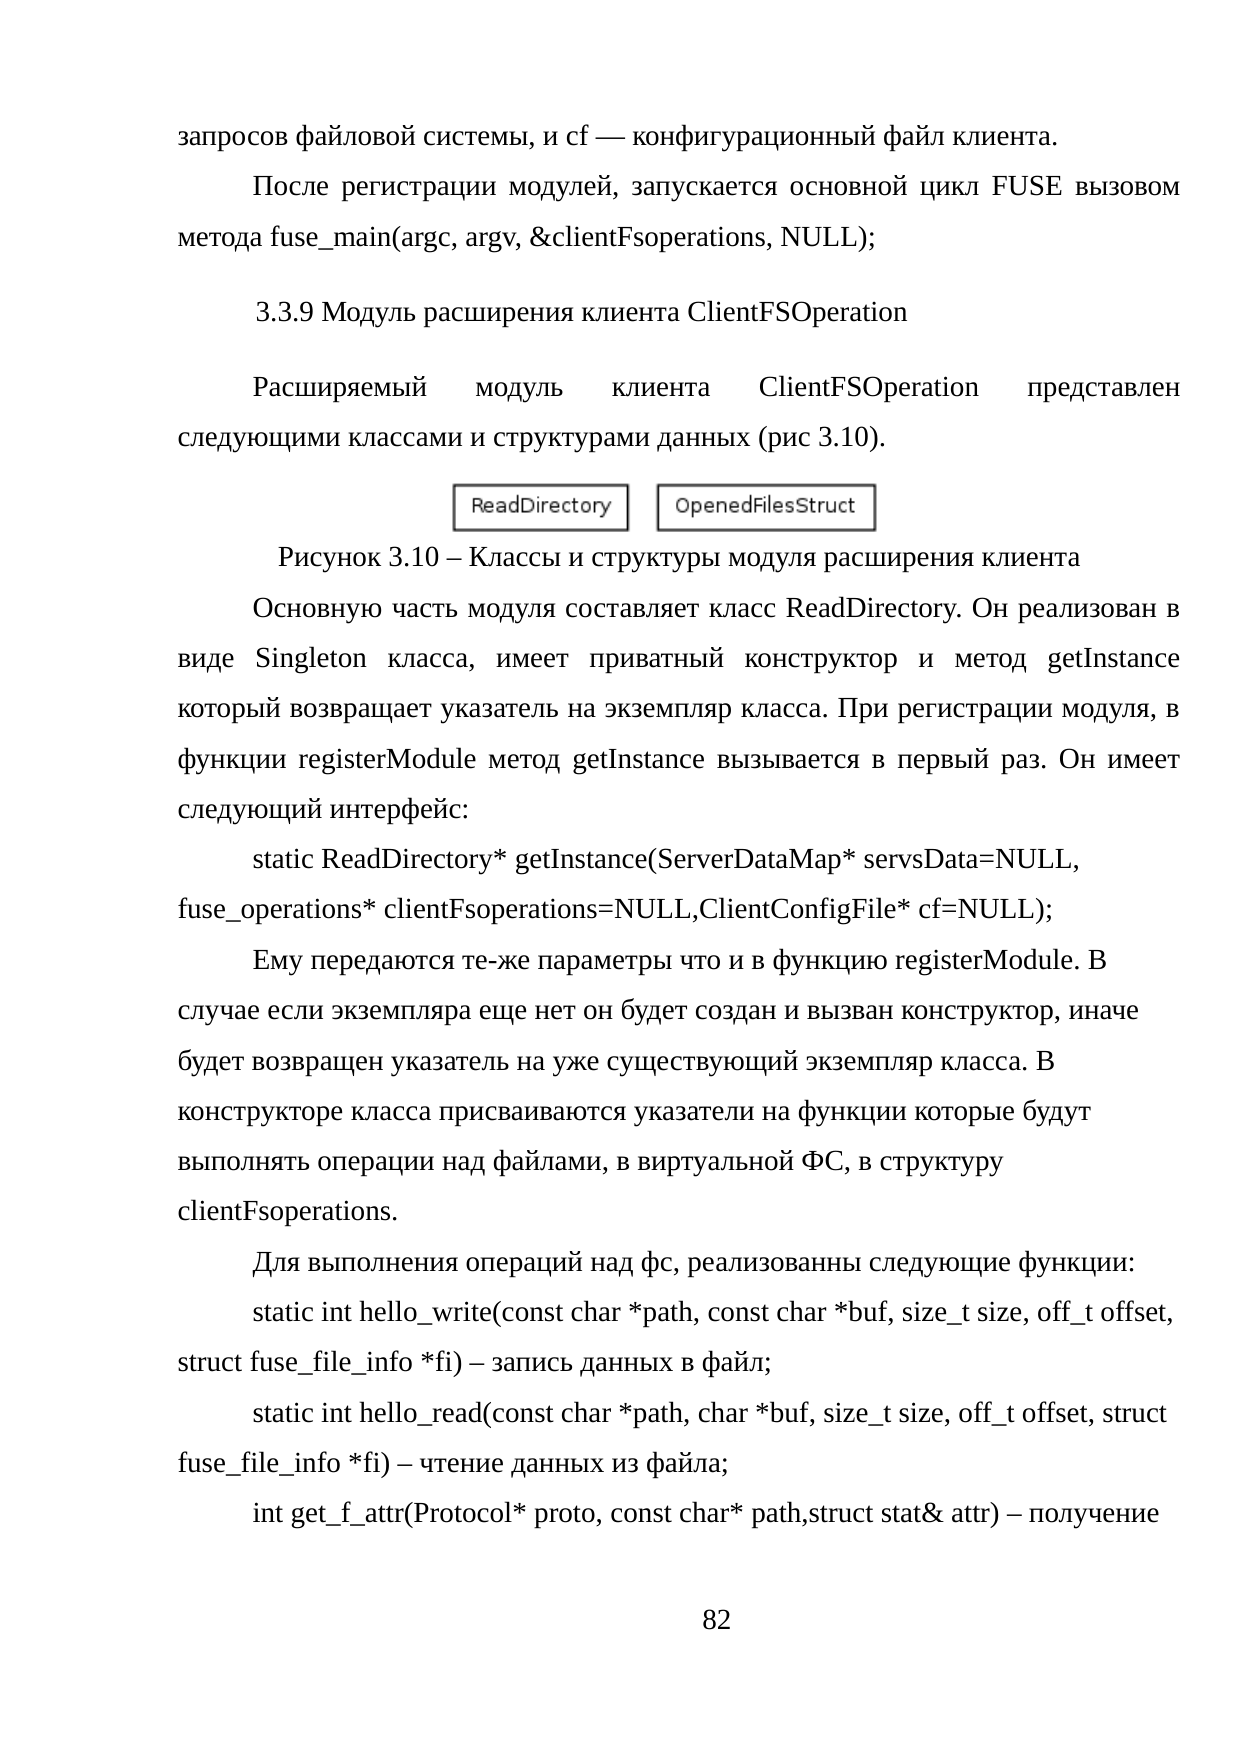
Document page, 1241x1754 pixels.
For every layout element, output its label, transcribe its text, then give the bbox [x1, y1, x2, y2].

subtitle Модуль расширения клиента ClientFSOperation [248, 294, 1181, 327]
text Основную часть модуля составляет класс ReadDirectory. Он реализован в виде Singleton класса, имеет приватный конструктор и метод getInstance который возвращает указатель на экземпляр класса. При регистрации модуля, в функции registerModule метод getInstance вызывается в первый раз. Он имеет следующий интерфейс: [177, 590, 1181, 824]
text Для выполнения операций над фс, реализованны следующие функции: [177, 1244, 1181, 1277]
text static int hello_write(const char *path, const char *buf, size_t size, off_t offset, struct fuse_file_info *fi) – запись данных в файл; [177, 1294, 1181, 1378]
text static int hello_read(const char *path, char *buf, size_t size, off_t offset, struct fuse_file_info *fi) – чтение данных из файла; [177, 1395, 1181, 1479]
text запросов файловой системы, и cf — конфигурационный файл клиента. [177, 118, 1181, 152]
picture [445, 477, 638, 540]
text Ему передаются те-же параметры что и в функцию registerModule. В случае если экземпляра еще нет он будет создан и вызван конструктор, иначе будет возвращен указатель на уже существующий экземпляр класса. В конструкторе класса присваиваются указатели на функции которые будут выполнять операции над файлами, в виртуальной ФС, в структуру clientFsoperations. [177, 942, 1181, 1227]
text Расширяемый модуль клиента ClientFSOperation представлен следующими классами и структурами данных (рис 3.10). [177, 369, 1181, 453]
text static ReadDirectory* getInstance(ServerDataMap* servsData=NULL, fuse_operations* clientFsoperations=NULL,ClientConfigFile* cf=NULL); [177, 841, 1181, 925]
text После регистрации модулей, запускается основной цикл FUSE вызовом метода fuse_main(argc, argv, &clientFsoperations, NULL); [177, 168, 1181, 252]
picture [650, 477, 883, 540]
text int get_f_attr(Protocol* proto, const char* path,struct stat& attr) – получение [177, 1495, 1181, 1529]
text Рисунок 3.10 – Классы и структуры модуля расширения клиента [177, 469, 1181, 573]
